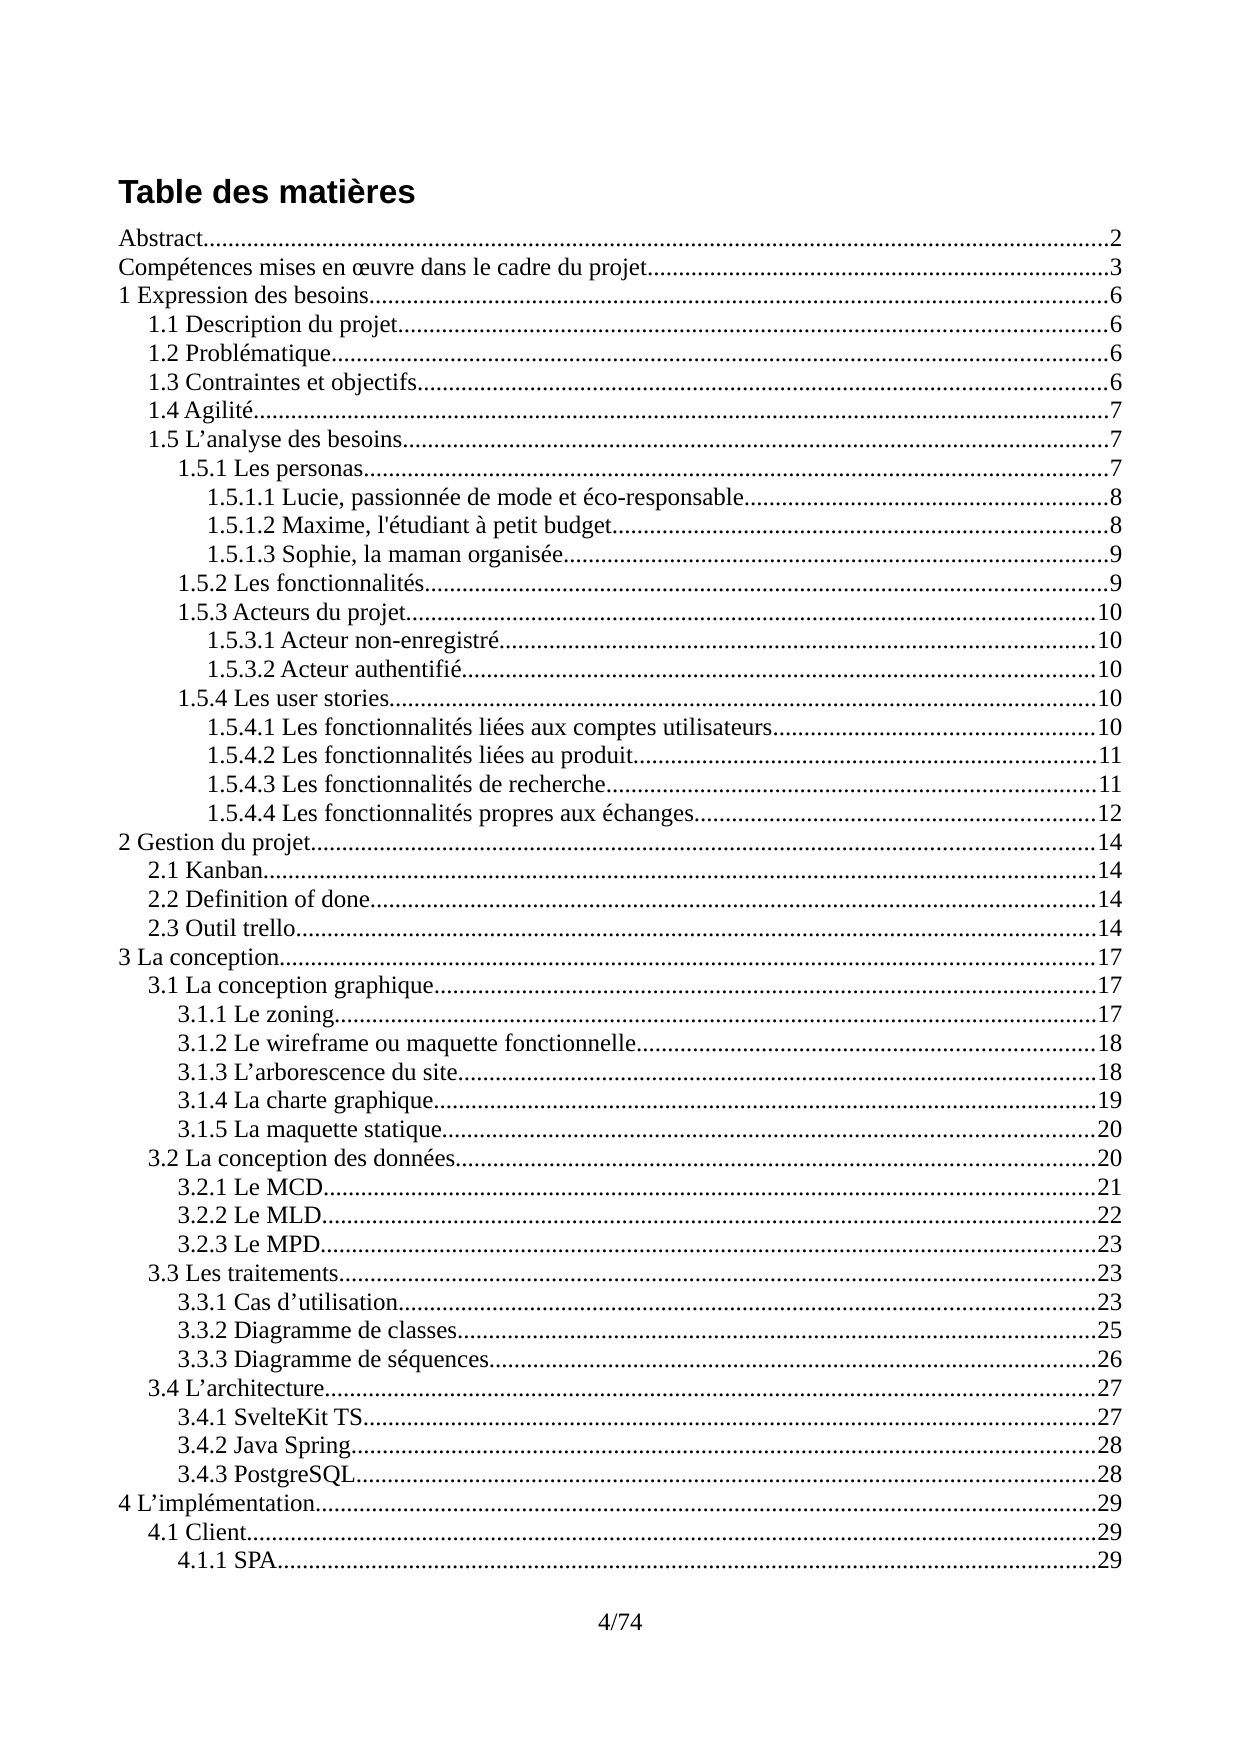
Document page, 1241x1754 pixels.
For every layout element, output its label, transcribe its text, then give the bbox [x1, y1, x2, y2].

subtitle 1.5.3 Acteurs du projet 10 [177, 597, 1122, 625]
subtitle 1.5 L’analyse des besoins 7 [148, 424, 1122, 453]
subtitle 1.4 Agilité 7 [148, 395, 1122, 424]
subtitle 1.2 Problématique 6 [148, 338, 1122, 367]
subtitle 3.3.3 Diagramme de séquences 26 [177, 1344, 1122, 1373]
subtitle 1.5.1.3 Sophie, la maman organisée 9 [207, 539, 1122, 568]
subtitle 3.3.2 Diagramme de classes 25 [177, 1315, 1122, 1344]
subtitle 1.5.1.1 Lucie, passionnée de mode et éco-responsable 8 [207, 482, 1122, 510]
subtitle 3.2 La conception des données 20 [148, 1143, 1122, 1172]
subtitle 1.5.1.2 Maxime, l'étudiant à petit budget 8 [207, 510, 1122, 539]
subtitle 3.1.4 La charte graphique 19 [177, 1085, 1122, 1114]
subtitle 1.5.3.2 Acteur authentifié 10 [207, 654, 1122, 683]
subtitle 3.2.2 Le MLD 22 [177, 1200, 1122, 1229]
subtitle 4 L’implémentation 29 [118, 1488, 1122, 1517]
subtitle 1.5.4 Les user stories 10 [177, 683, 1122, 712]
subtitle 3.4.3 PostgreSQL 28 [177, 1459, 1122, 1488]
subtitle 3.4.2 Java Spring 28 [177, 1430, 1122, 1459]
subtitle 1.5.4.4 Les fonctionnalités propres aux échanges 12 [207, 798, 1122, 827]
subtitle 4.1 Client 29 [148, 1517, 1122, 1545]
subtitle 2 Gestion du projet 14 [118, 827, 1122, 855]
subtitle 3.4 L’architecture 27 [148, 1373, 1122, 1402]
subtitle 3.3 Les traitements 23 [148, 1258, 1122, 1287]
subtitle 3.2.3 Le MPD 23 [177, 1229, 1122, 1258]
subtitle Abstract 2 [118, 223, 1122, 252]
subtitle 1.5.2 Les fonctionnalités 9 [177, 568, 1122, 597]
subtitle 3.1.3 L’arborescence du site 18 [177, 1057, 1122, 1085]
subtitle Compétences mises en œuvre dans le cadre du projet 3 [118, 252, 1122, 280]
subtitle 1.5.3.1 Acteur non-enregistré 10 [207, 625, 1122, 654]
subtitle 1.5.4.3 Les fonctionnalités de recherche 11 [207, 769, 1122, 798]
subtitle 3.1.1 Le zoning 17 [177, 999, 1122, 1028]
subtitle 3.1 La conception graphique 17 [148, 970, 1122, 999]
subtitle 4.1.1 SPA 29 [177, 1545, 1122, 1574]
subtitle Table des matières [118, 172, 1122, 210]
subtitle 3 La conception 17 [118, 942, 1122, 970]
subtitle 1.3 Contraintes et objectifs 6 [148, 367, 1122, 395]
subtitle 1 Expression des besoins 6 [118, 280, 1122, 309]
subtitle 1.5.4.2 Les fonctionnalités liées au produit 11 [207, 740, 1122, 769]
subtitle 2.3 Outil trello 14 [148, 913, 1122, 942]
subtitle 3.1.5 La maquette statique 20 [177, 1114, 1122, 1143]
subtitle 3.3.1 Cas d’utilisation 23 [177, 1287, 1122, 1315]
subtitle 1.1 Description du projet 6 [148, 309, 1122, 338]
subtitle 3.1.2 Le wireframe ou maquette fonctionnelle 18 [177, 1028, 1122, 1057]
subtitle 2.1 Kanban 14 [148, 855, 1122, 884]
subtitle 3.4.1 SvelteKit TS 27 [177, 1402, 1122, 1430]
subtitle 3.2.1 Le MCD 21 [177, 1172, 1122, 1200]
subtitle 1.5.1 Les personas 7 [177, 453, 1122, 482]
subtitle 2.2 Definition of done 14 [148, 884, 1122, 913]
subtitle 1.5.4.1 Les fonctionnalités liées aux comptes utilisateurs 10 [207, 712, 1122, 740]
